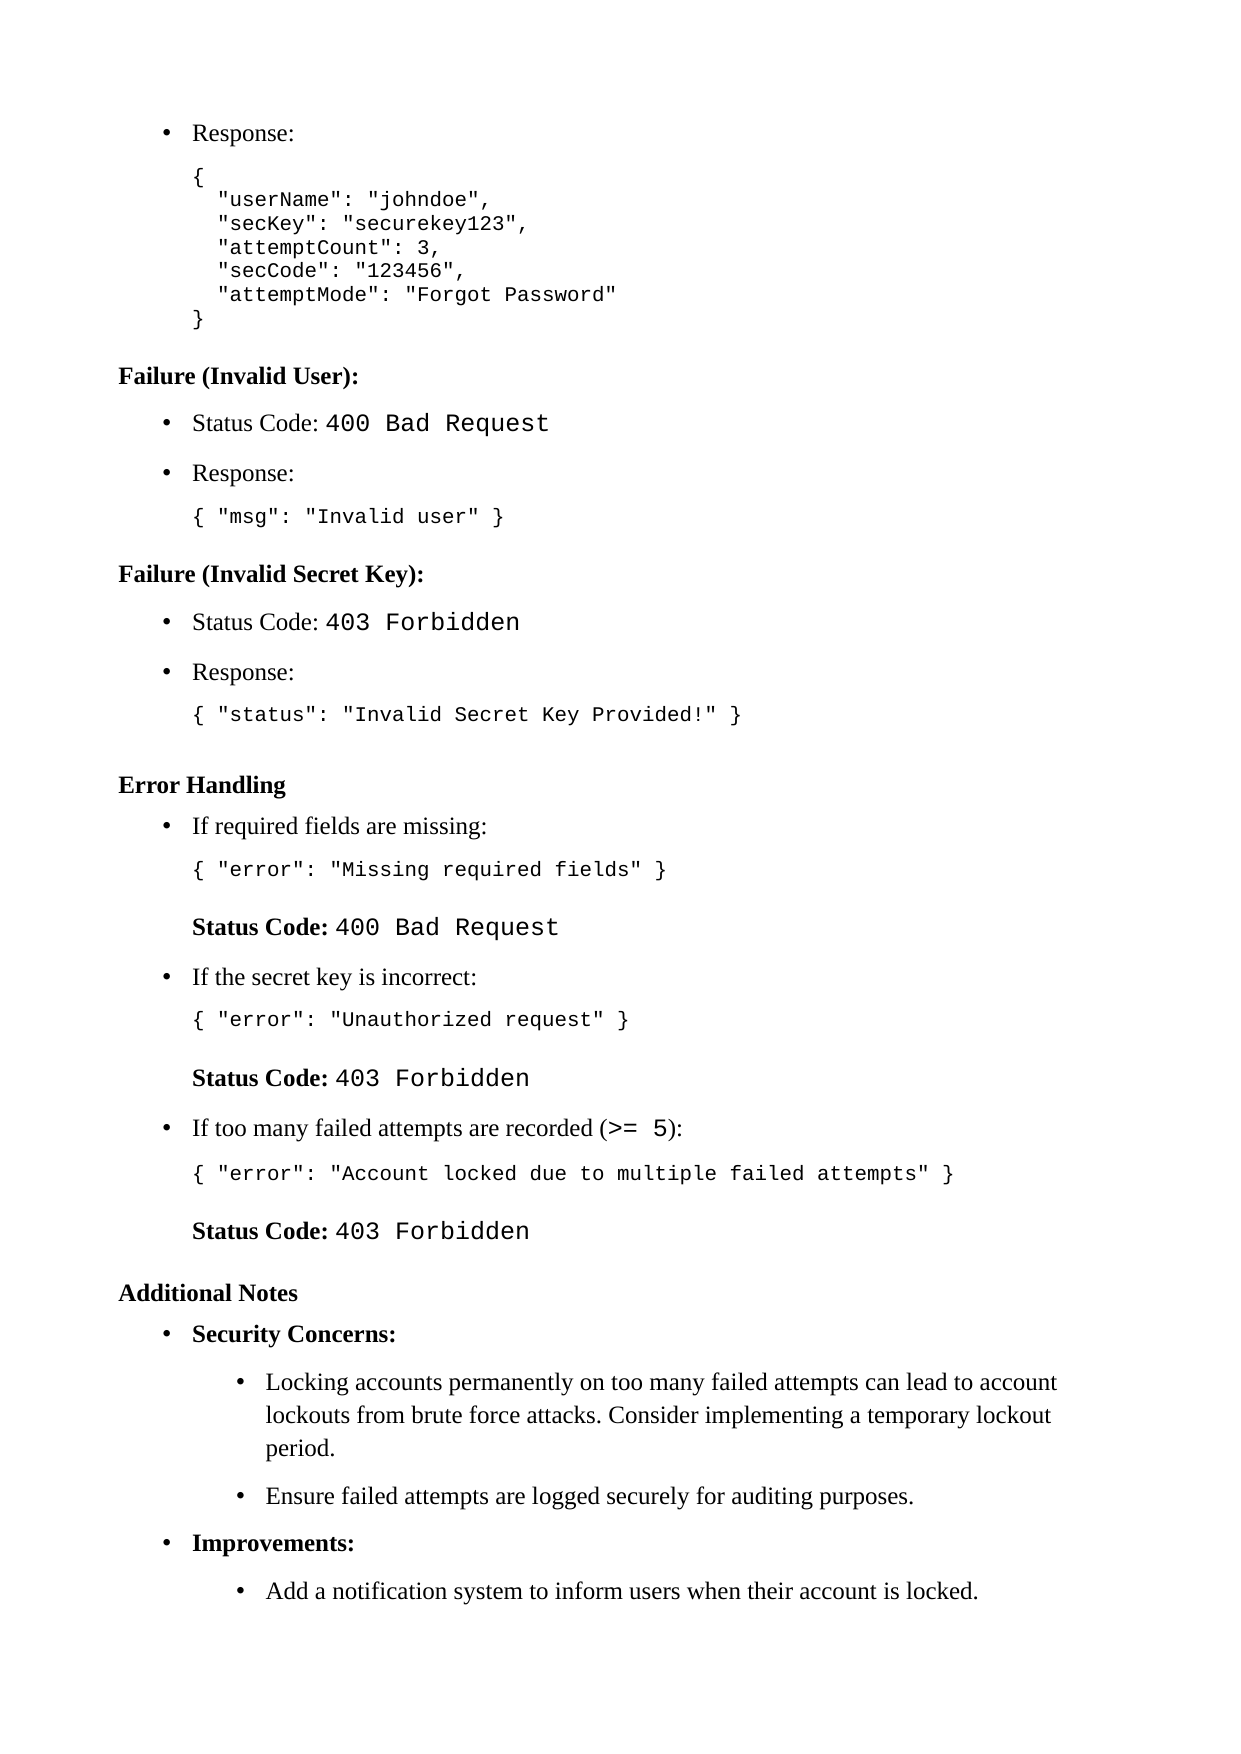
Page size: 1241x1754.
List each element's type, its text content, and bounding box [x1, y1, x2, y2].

list Add a notification system to inform users when their account is locked. [236, 1576, 1122, 1605]
list Status Code: 403 Forbidden [162, 607, 1122, 637]
list { "error": "Account locked due to multiple failed attempts" } [162, 1163, 1122, 1186]
list "attemptMode": "Forgot Password" [162, 284, 1122, 308]
list Status Code: 403 Forbidden [162, 1216, 1122, 1247]
list { "error": "Missing required fields" } [162, 859, 1122, 882]
list { [162, 166, 1122, 189]
list "attemptCount": 3, [162, 237, 1122, 260]
list Status Code: 400 Bad Request [162, 912, 1122, 943]
list "secKey": "securekey123", [162, 213, 1122, 237]
subtitle Additional Notes [118, 1278, 1122, 1307]
list { "error": "Unauthorized request" } [162, 1009, 1122, 1033]
subtitle Error Handling [118, 770, 1122, 799]
list Locking accounts permanently on too many failed attempts can lead to account lockouts from brute force attacks. Consider implementing a temporary lockout period. [236, 1367, 1122, 1462]
list { "msg": "Invalid user" } [162, 506, 1122, 529]
list } [162, 308, 1122, 331]
list If the secret key is incorrect: [162, 962, 1122, 991]
list { "status": "Invalid Secret Key Provided!" } [162, 704, 1122, 728]
list If too many failed attempts are recorded (>= 5): [162, 1113, 1122, 1143]
list "userName": "johndoe", [162, 189, 1122, 213]
list Status Code: 403 Forbidden [162, 1063, 1122, 1093]
list Response: [162, 118, 1122, 147]
list Ensure failed attempts are logged securely for auditing purposes. [236, 1481, 1122, 1509]
list Status Code: 400 Bad Request [162, 408, 1122, 439]
list Security Concerns: [162, 1319, 1122, 1348]
list "secCode": "123456", [162, 260, 1122, 284]
list Improvements: [162, 1528, 1122, 1557]
text Failure (Invalid User): [118, 361, 1122, 389]
list If required fields are missing: [162, 811, 1122, 840]
text Failure (Invalid Secret Key): [118, 559, 1122, 588]
list Response: [162, 458, 1122, 487]
list Response: [162, 657, 1122, 685]
